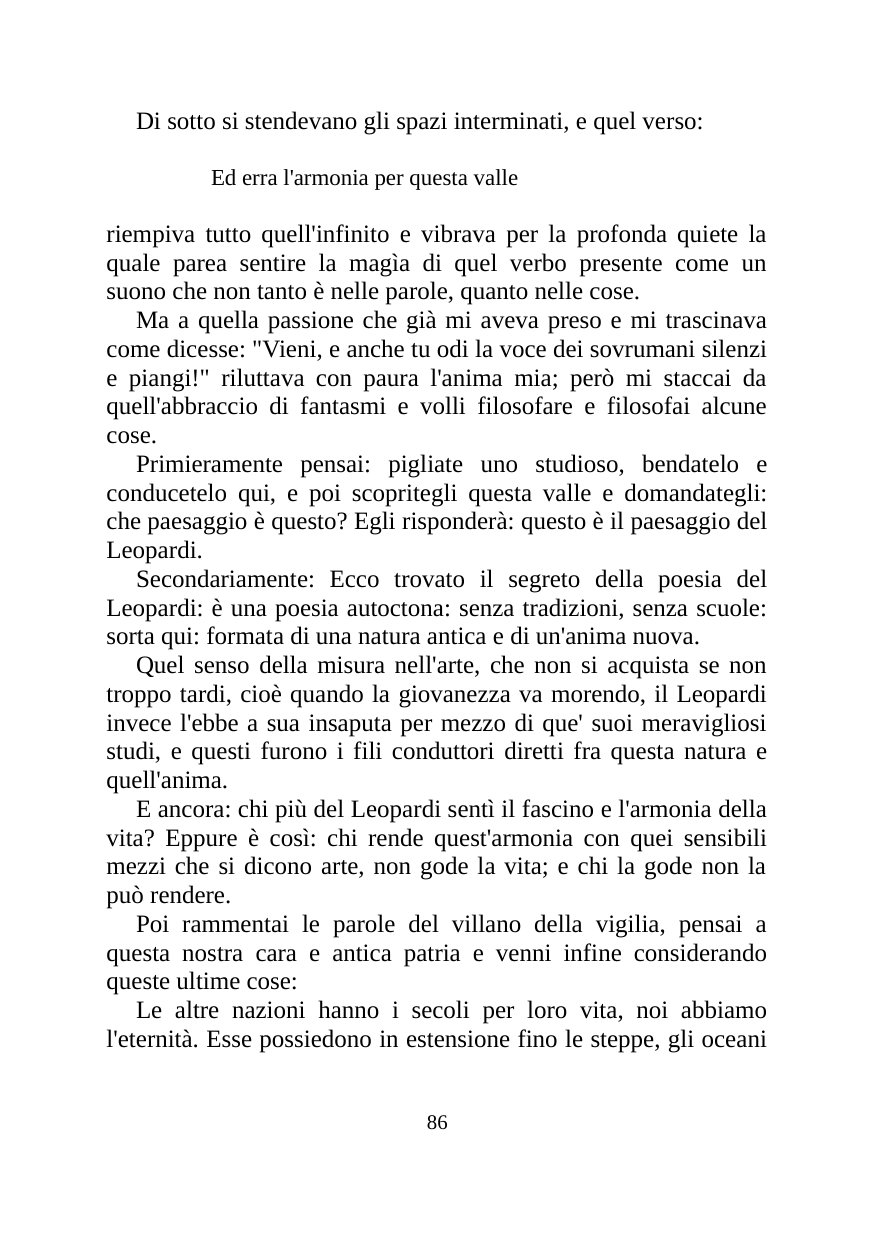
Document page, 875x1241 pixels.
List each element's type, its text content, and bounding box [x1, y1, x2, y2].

text Secondariamente: Ecco trovato il segreto della poesia del Leopardi: è una poesia autoctona: senza tradizioni, senza scuole: sorta qui: formata di una natura antica e di un'anima nuova. [106, 564, 768, 650]
text Quel senso della misura nell'arte, che non si acquista se non troppo tardi, cioè quando la giovanezza va morendo, il Leopardi invece l'ebbe a sua insaputa per mezzo di que' suoi meravigliosi studi, e questi furono i fili conduttori diretti fra questa natura e quell'anima. [106, 650, 768, 794]
text Di sotto si stendevano gli spazi interminati, e quel verso: [106, 106, 768, 135]
text Primieramente pensai: pigliate uno studioso, bendatelo e conducetelo qui, e poi scopritegli questa valle e domandategli: che paesaggio è questo? Egli risponderà: questo è il paesaggio del Leopardi. [106, 449, 768, 564]
text E ancora: chi più del Leopardi sentì il fascino e l'armonia della vita? Eppure è così: chi rende quest'armonia con quei sensibili mezzi che si dicono arte, non gode la vita; e chi la gode non la può rendere. [106, 794, 768, 909]
text Le altre nazioni hanno i secoli per loro vita, noi abbiamo l'eternità. Esse possiedono in estensione fino le steppe, gli oceani [106, 995, 768, 1053]
text riempiva tutto quell'infinito e vibrava per la profonda quiete la quale parea sentire la magìa di quel verbo presente come un suono che non tanto è nelle parole, quanto nelle cose. [106, 219, 768, 305]
text Ed erra l'armonia per questa valle [181, 164, 768, 190]
text Ma a quella passione che già mi aveva preso e mi trascinava come dicesse: "Vieni, e anche tu odi la voce dei sovrumani silenzi e piangi!" riluttava con paura l'anima mia; però mi staccai da quell'abbraccio di fantasmi e volli filosofare e filosofai alcune cose. [106, 305, 768, 449]
text Poi rammentai le parole del villano della vigilia, pensai a questa nostra cara e antica patria e venni infine considerando queste ultime cose: [106, 909, 768, 995]
